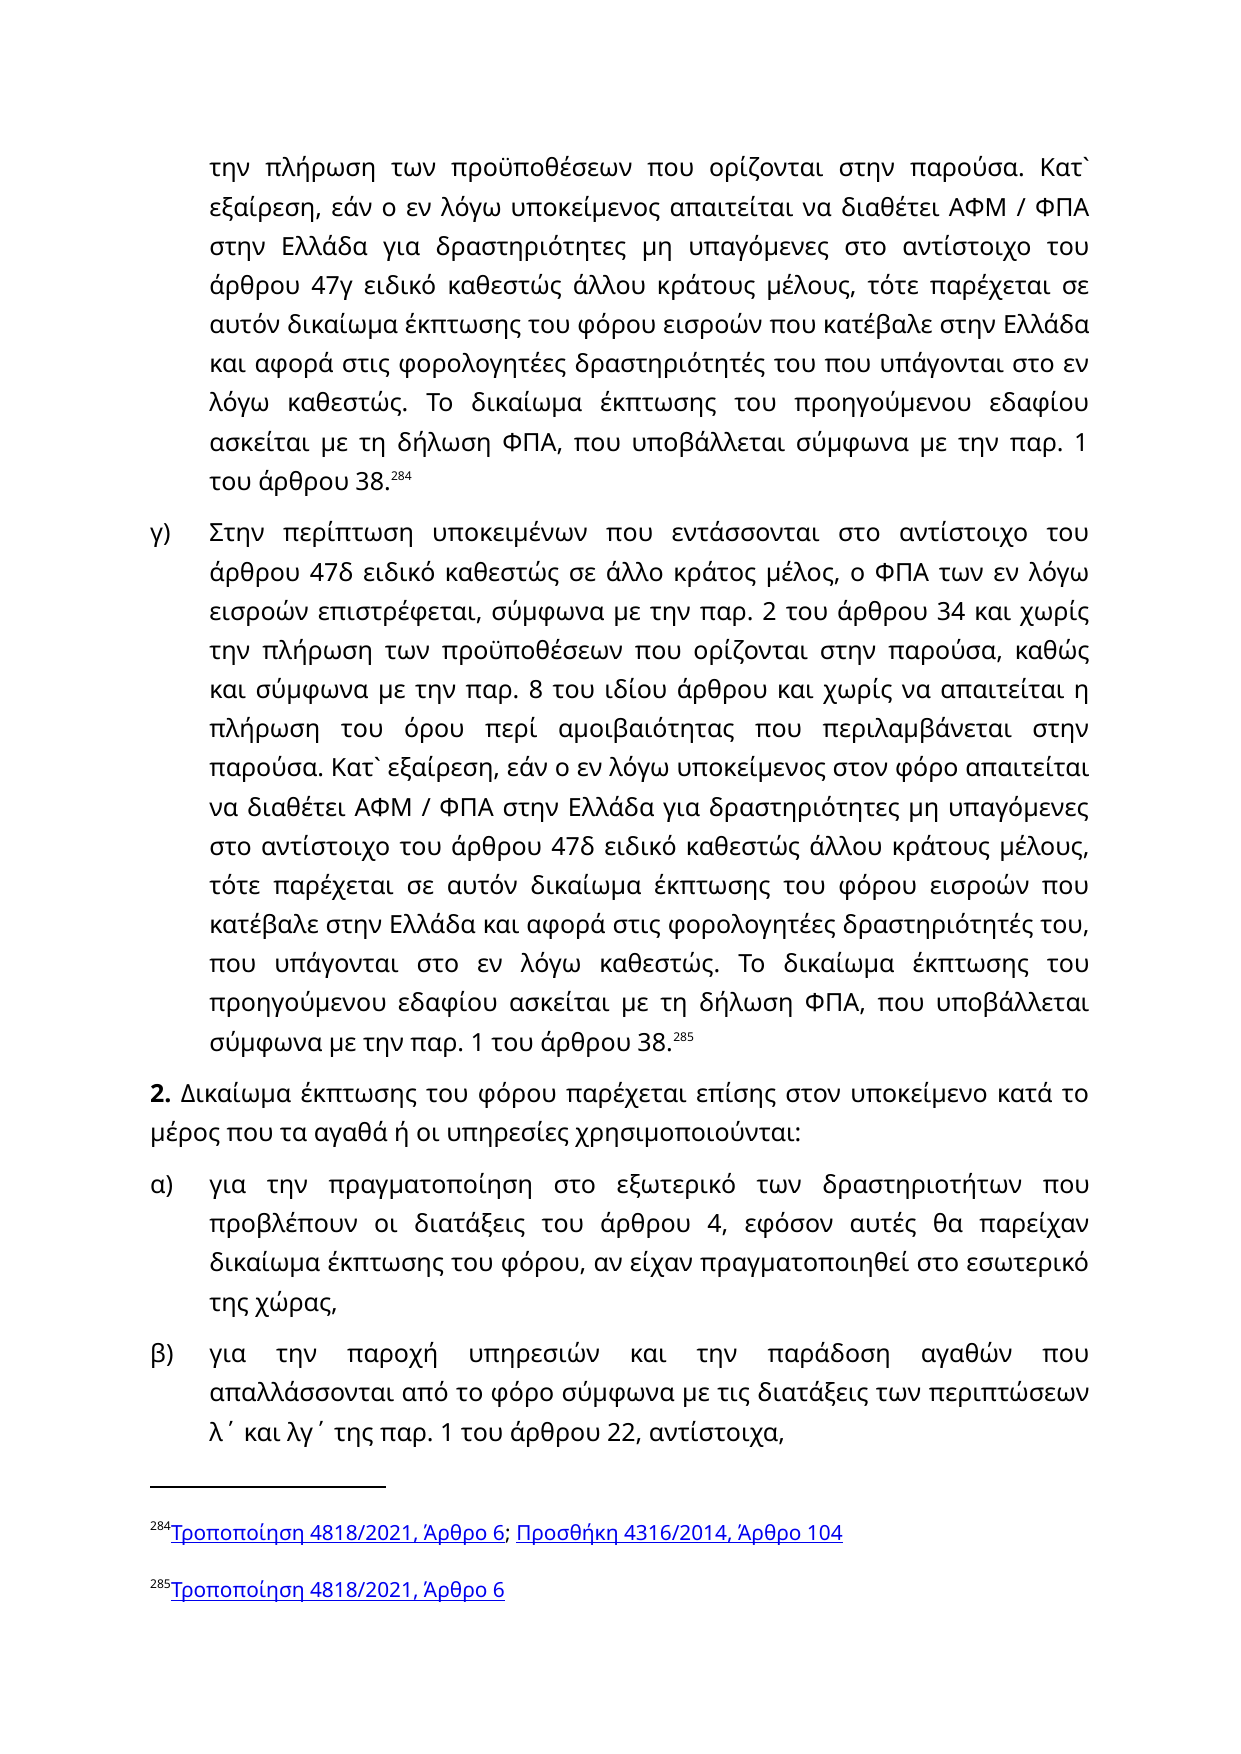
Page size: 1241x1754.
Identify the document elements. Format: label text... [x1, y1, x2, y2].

list α) για την πραγματοποίηση στο εξωτερικό των δραστηριοτήτων που προβλέπουν οι διατάξεις του άρθρου 4, εφόσον αυτές θα παρείχαν δικαίωμα έκπτωσης του φόρου, αν είχαν πραγματοποιηθεί στο εσωτερικό της χώρας, [150, 1167, 1090, 1318]
text Τροποποίηση 4818/2021, Άρθρο 6 [150, 1576, 1090, 1604]
text 2. Δικαίωμα έκπτωσης του φόρου παρέχεται επίσης στον υποκείμενο κατά το μέρος που τα αγαθά ή οι υπηρεσίες χρησιμοποιούνται: [150, 1076, 1090, 1149]
list γ) Στην περίπτωση υποκειμένων που εντάσσονται στο αντίστοιχο του άρθρου 47δ ειδικό καθεστώς σε άλλο κράτος μέλος, ο ΦΠΑ των εν λόγω εισροών επιστρέφεται, σύμφωνα με την παρ. 2 του άρθρου 34 και χωρίς την πλήρωση των προϋποθέσεων που ορίζονται στην παρούσα, καθώς και σύμφωνα με την παρ. 8 του ιδίου άρθρου και χωρίς να απαιτείται η πλήρωση του όρου περί αμοιβαιότητας που περιλαμβάνεται στην παρούσα. Κατ` εξαίρεση, εάν ο εν λόγω υποκείμενος στον φόρο απαιτείται να διαθέτει ΑΦΜ / ΦΠΑ στην Ελλάδα για δραστηριότητες μη υπαγόμενες στο αντίστοιχο του άρθρου 47δ ειδικό καθεστώς άλλου κράτους μέλους, τότε παρέχεται σε αυτόν δικαίωμα έκπτωσης του φόρου εισροών που κατέβαλε στην Ελλάδα και αφορά στις φορολογητέες δραστηριότητές του, που υπάγονται στο εν λόγω καθεστώς. Το δικαίωμα έκπτωσης του προηγούμενου εδαφίου ασκείται με τη δήλωση ΦΠΑ, που υποβάλλεται σύμφωνα με την παρ. 1 του άρθρου 38. [150, 515, 1090, 1058]
text Τροποποίηση 4818/2021, Άρθρο 6; Προσθήκη 4316/2014, Άρθρο 104 [150, 1518, 1090, 1546]
list την πλήρωση των προϋποθέσεων που ορίζονται στην παρούσα. Κατ` εξαίρεση, εάν ο εν λόγω υποκείμενος απαιτείται να διαθέτει ΑΦΜ / ΦΠΑ στην Ελλάδα για δραστηριότητες μη υπαγόμενες στο αντίστοιχο του άρθρου 47γ ειδικό καθεστώς άλλου κράτους μέλους, τότε παρέχεται σε αυτόν δικαίωμα έκπτωσης του φόρου εισροών που κατέβαλε στην Ελλάδα και αφορά στις φορολογητέες δραστηριότητές του που υπάγονται στο εν λόγω καθεστώς. Το δικαίωμα έκπτωσης του προηγούμενου εδαφίου ασκείται με τη δήλωση ΦΠΑ, που υποβάλλεται σύμφωνα με την παρ. 1 του άρθρου 38. [150, 150, 1090, 497]
list β) για την παροχή υπηρεσιών και την παράδοση αγαθών που απαλλάσσονται από το φόρο σύμφωνα με τις διατάξεις των περιπτώσεων λ΄ και λγ΄ της παρ. 1 του άρθρου 22, αντίστοιχα, [150, 1336, 1090, 1448]
